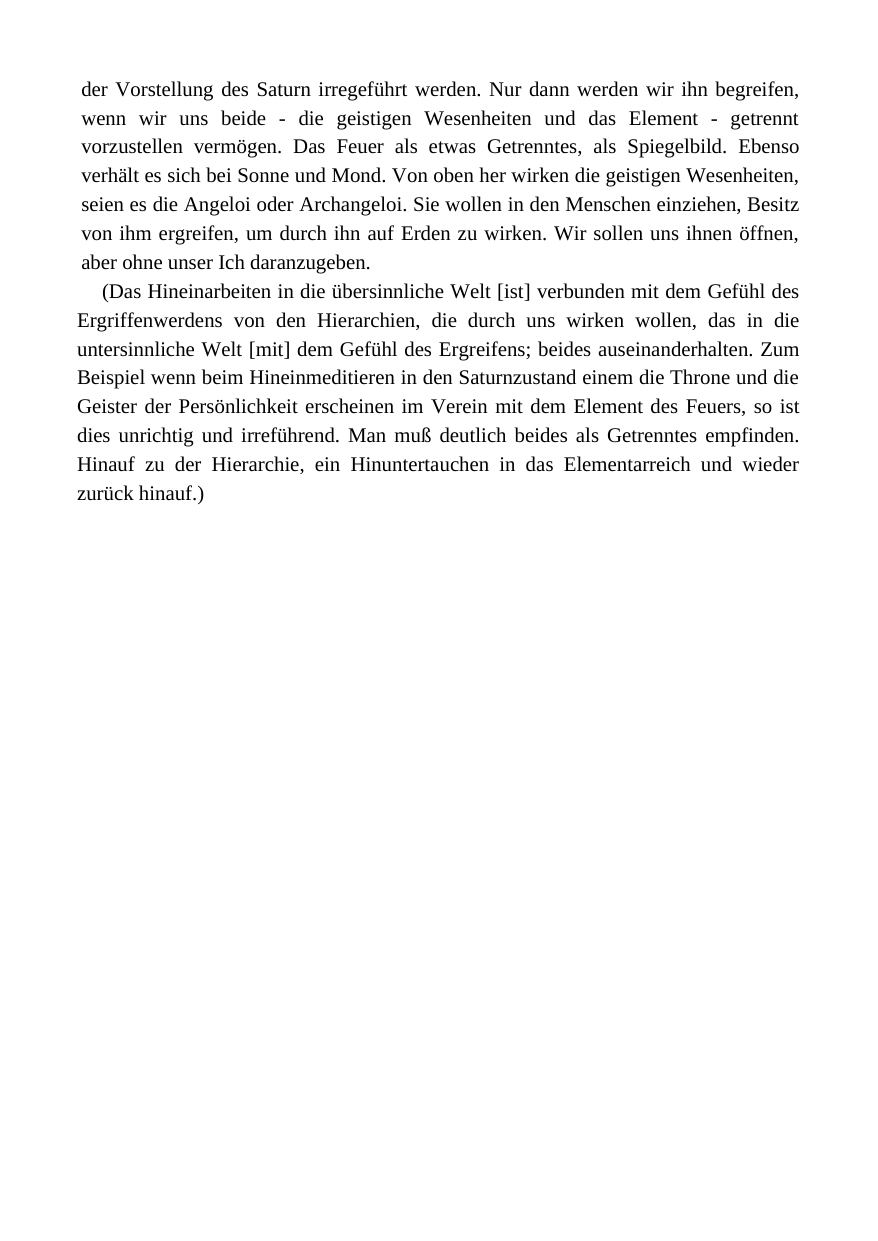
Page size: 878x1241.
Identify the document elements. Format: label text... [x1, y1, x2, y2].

text (Das Hineinarbeiten in die übersinnliche Welt [ist] verbunden mit dem Gefühl des Ergriffenwerdens von den Hierarchien, die durch uns wirken wollen, das in die untersinnliche Welt [mit] dem Gefühl des Ergreifens; beides auseinanderhalten. Zum Beispiel wenn beim Hineinmeditieren in den Saturnzustand einem die Throne und die Geister der Persönlichkeit erscheinen im Verein mit dem Element des Feuers, so ist dies unrichtig und irreführend. Man muß deutlich beides als Getrenntes empfinden. Hinauf zu der Hierarchie, ein Hinuntertauchen in das Elementarreich und wieder zurück hinauf.) [77, 279, 800, 505]
text der Vorstellung des Saturn irregeführt werden. Nur dann werden wir ihn begreifen, wenn wir uns beide - die geistigen Wesenheiten und das Element - getrennt vorzustellen vermögen. Das Feuer als etwas Getrenntes, als Spiegelbild. Ebenso verhält es sich bei Sonne und Mond. Von oben her wirken die geistigen Wesenheiten, seien es die Angeloi oder Archangeloi. Sie wollen in den Menschen einziehen, Besitz von ihm ergreifen, um durch ihn auf Erden zu wirken. Wir sollen uns ihnen öffnen, aber ohne unser Ich daranzugeben. [81, 77, 800, 274]
